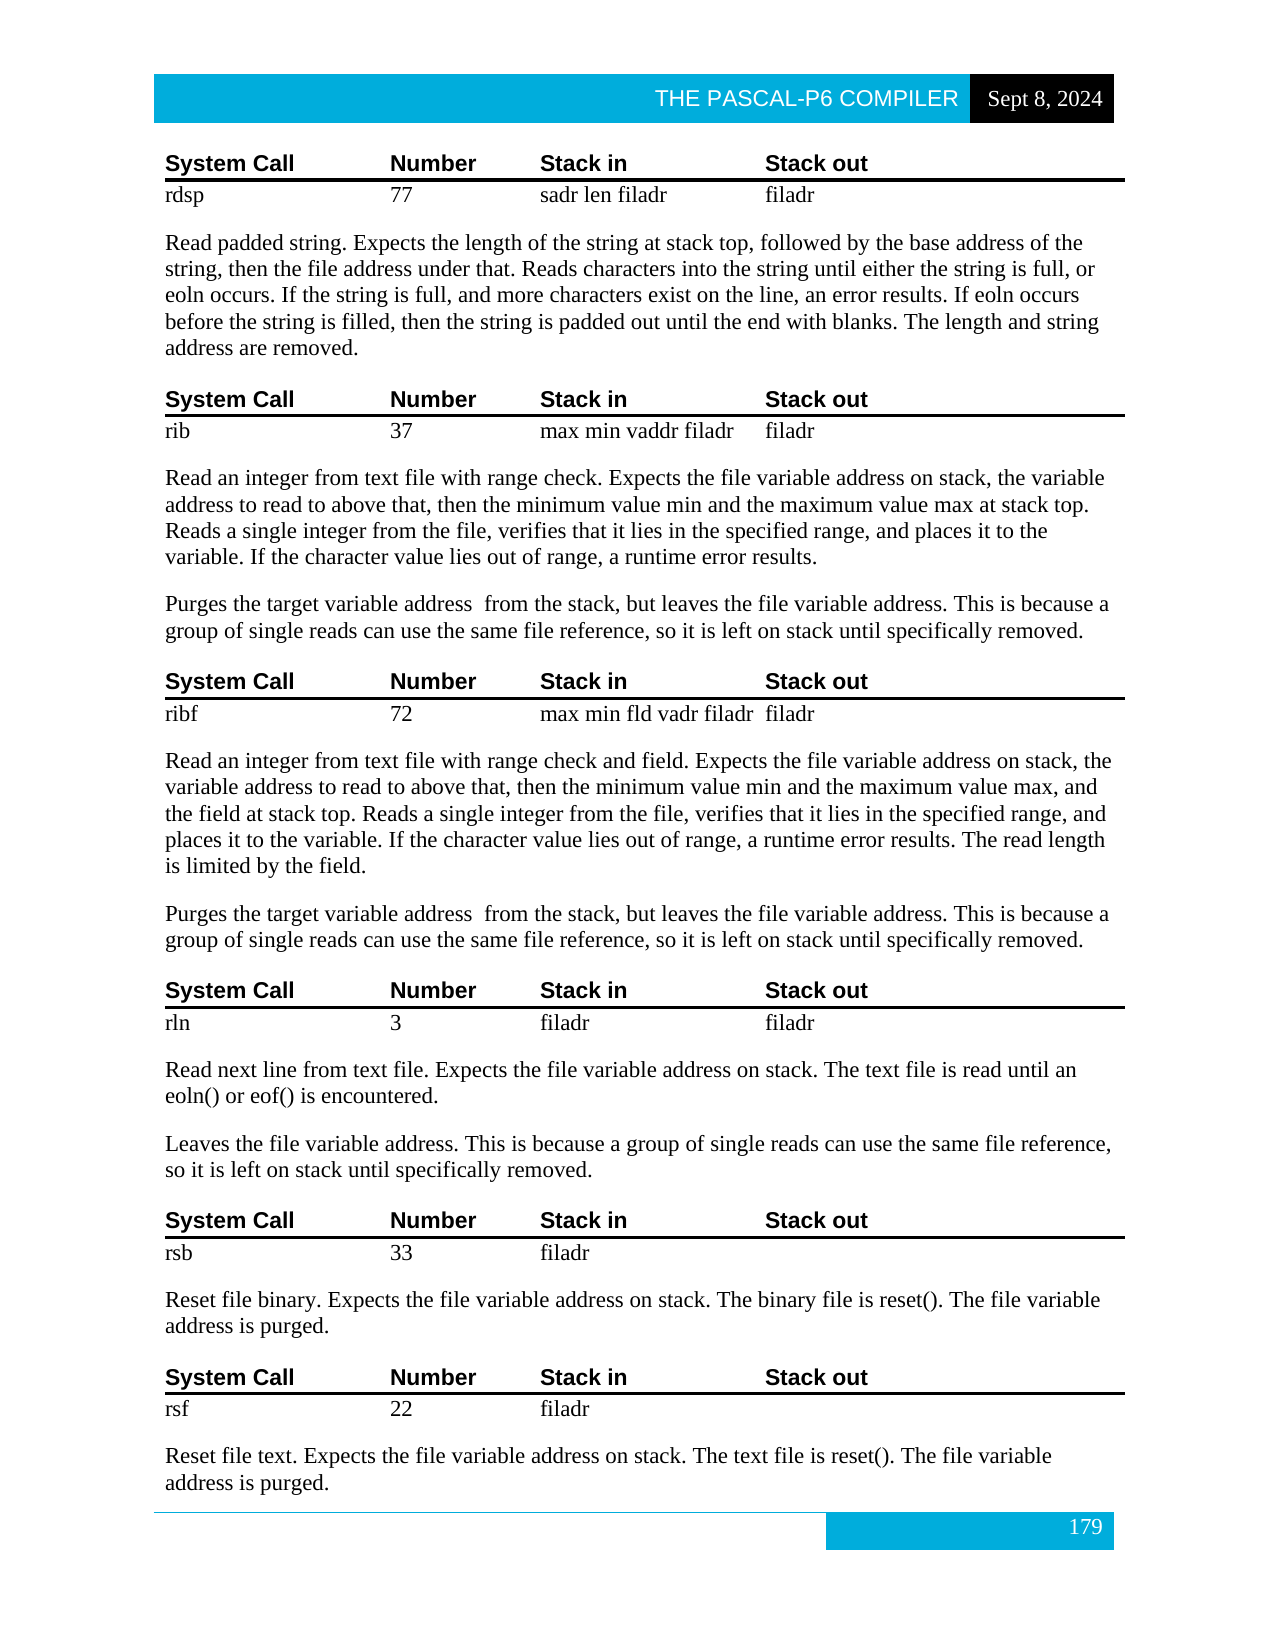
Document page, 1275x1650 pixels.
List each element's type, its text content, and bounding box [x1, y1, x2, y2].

text Read next line from text file. Expects the file variable address on stack. The text file is read until an eoln() or eof() is encountered. [165, 1056, 1125, 1109]
text rsb 33 filadr [165, 1239, 1125, 1265]
text System Call Number Stack in Stack out [165, 150, 1125, 178]
text System Call Number Stack in Stack out [165, 1207, 1125, 1236]
text Purges the target variable address from the stack, but leaves the file variable address. This is because a group of single reads can use the same file reference, so it is left on stack until specifically removed. [165, 591, 1125, 643]
text Reset file binary. Expects the file variable address on stack. The binary file is reset(). The file variable address is purged. [165, 1286, 1125, 1339]
text Purges the target variable address from the stack, but leaves the file variable address. This is because a group of single reads can use the same file reference, so it is left on stack until specifically removed. [165, 899, 1125, 952]
text Leaves the file variable address. This is because a group of single reads can use the same file reference, so it is left on stack until specifically removed. [165, 1129, 1125, 1182]
text System Call Number Stack in Stack out [165, 1364, 1125, 1392]
text Read padded string. Expects the length of the string at stack top, followed by the base address of the string, then the file address under that. Reads characters into the string until either the string is full, or eoln occurs. If the string is full, and more characters exist on the line, an error results. If eoln occurs before the string is filled, then the string is padded out until the end with blanks. The length and string address are removed. [165, 229, 1125, 361]
text rdsp 77 sadr len filadr filadr [165, 182, 1125, 208]
text rln 3 filadr filadr [165, 1009, 1125, 1035]
text Read an integer from text file with range check. Expects the file variable address on stack, the variable address to read to above that, then the minimum value min and the maximum value max at stack top. Reads a single integer from the file, verifies that it lies in the specified range, and places it to the variable. If the character value lies out of range, a runtime error results. [165, 464, 1125, 570]
text ribf 72 max min fld vadr filadr filadr [165, 700, 1125, 726]
text rsf 22 filadr [165, 1395, 1125, 1422]
text Read an integer from text file with range check and field. Expects the file variable address on stack, the variable address to read to above that, then the minimum value min and the maximum value max, and the field at stack top. Reads a single integer from the file, verifies that it lies in the specified range, and places it to the variable. If the character value lies out of range, a runtime error results. The read length is limited by the field. [165, 747, 1125, 879]
text System Call Number Stack in Stack out [165, 386, 1125, 414]
text rib 37 max min vaddr filadr filadr [165, 417, 1125, 443]
text System Call Number Stack in Stack out [165, 668, 1125, 697]
text System Call Number Stack in Stack out [165, 977, 1125, 1006]
text Reset file text. Expects the file variable address on stack. The text file is reset(). The file variable address is purged. [165, 1442, 1125, 1495]
